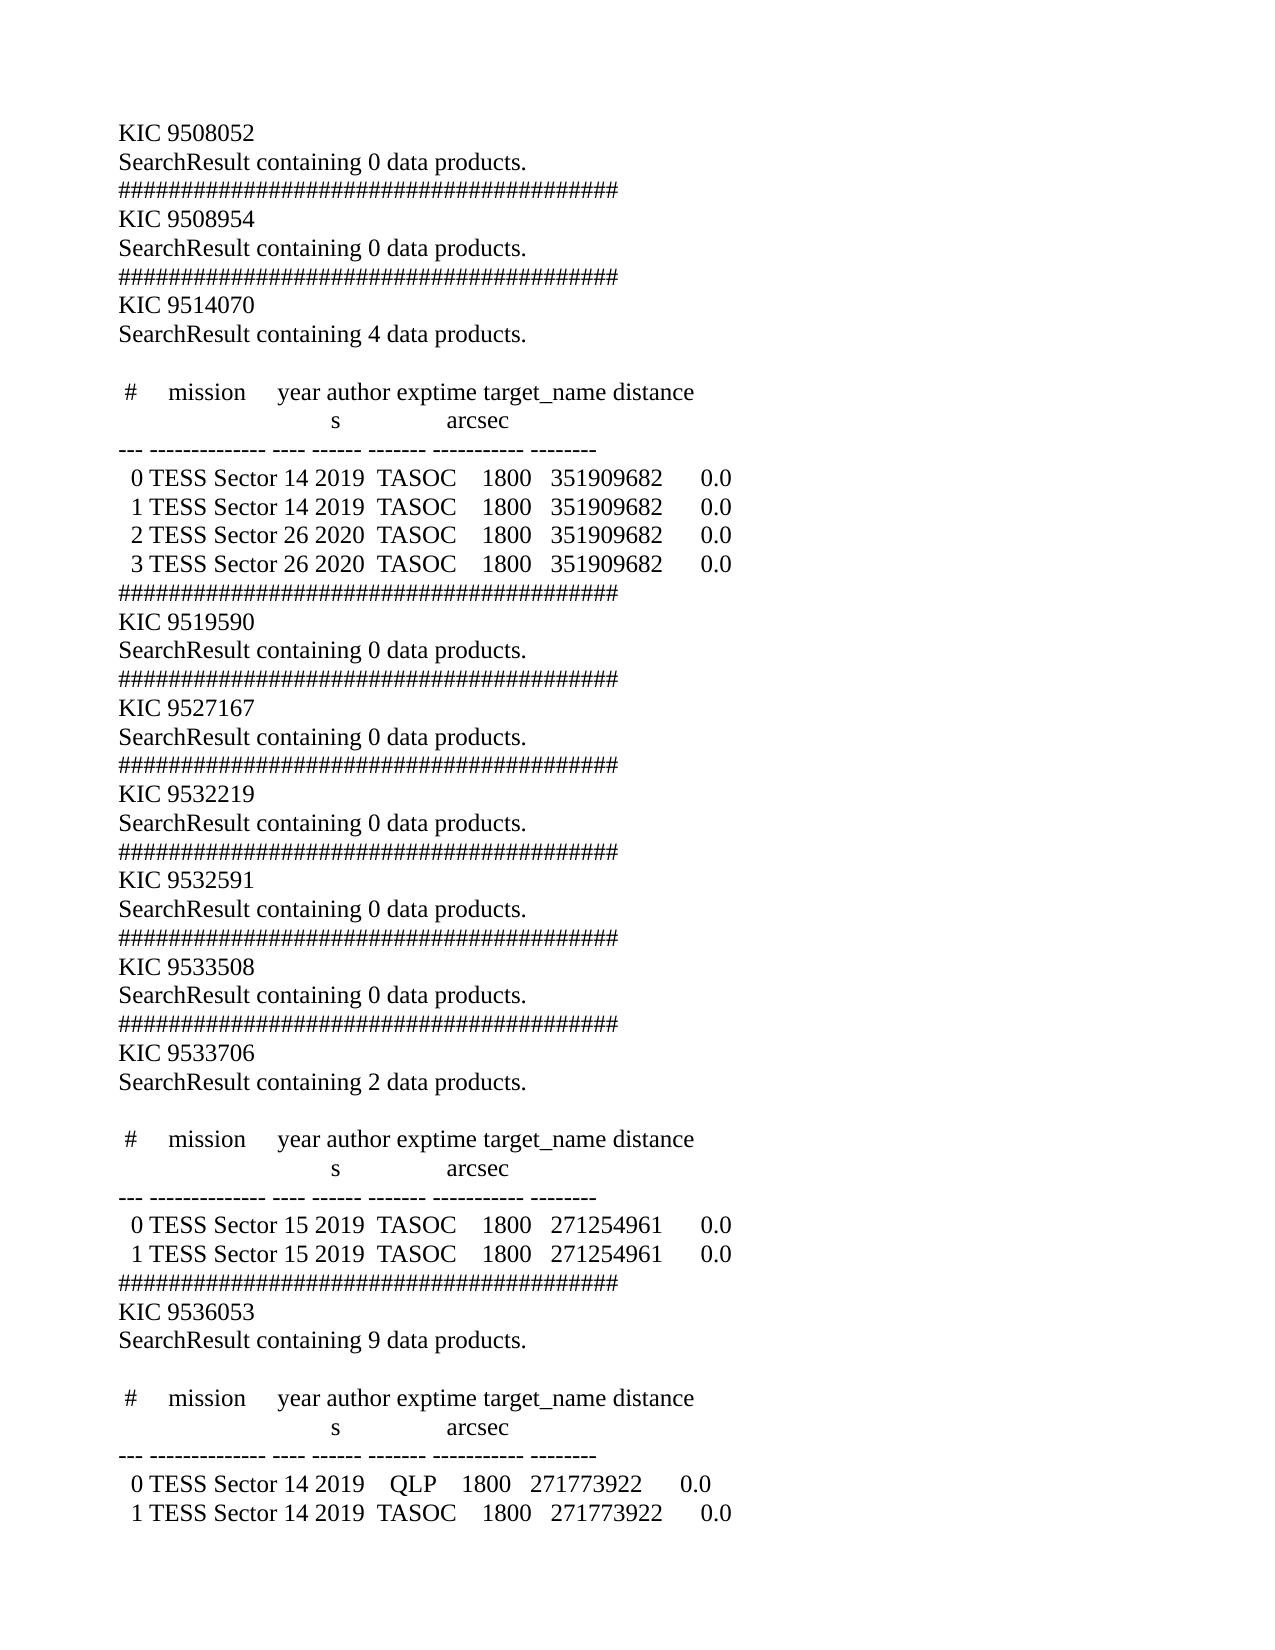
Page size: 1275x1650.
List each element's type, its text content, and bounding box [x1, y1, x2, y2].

text ######################################## [118, 262, 1157, 291]
text SearchResult containing 4 data products. [118, 319, 1157, 348]
text ######################################## [118, 664, 1157, 693]
text KIC 9508052 [118, 118, 1157, 147]
text s arcsec [118, 1153, 1157, 1182]
text KIC 9536053 [118, 1297, 1157, 1326]
text # mission year author exptime target_name distance [118, 1124, 1157, 1153]
text s arcsec [118, 406, 1157, 434]
text 0 TESS Sector 14 2019 TASOC 1800 351909682 0.0 [118, 463, 1157, 492]
text KIC 9519590 [118, 607, 1157, 636]
text ######################################## [118, 1268, 1157, 1297]
text KIC 9532591 [118, 866, 1157, 894]
text 3 TESS Sector 26 2020 TASOC 1800 351909682 0.0 [118, 549, 1157, 578]
text SearchResult containing 0 data products. [118, 636, 1157, 664]
text --- -------------- ---- ------ ------- ----------- -------- [118, 434, 1157, 463]
text ######################################## [118, 923, 1157, 952]
text KIC 9527167 [118, 693, 1157, 722]
text SearchResult containing 2 data products. [118, 1067, 1157, 1096]
text 1 TESS Sector 14 2019 TASOC 1800 271773922 0.0 [118, 1498, 1157, 1527]
text 1 TESS Sector 15 2019 TASOC 1800 271254961 0.0 [118, 1239, 1157, 1268]
text ######################################## [118, 578, 1157, 607]
text ######################################## [118, 837, 1157, 866]
text # mission year author exptime target_name distance [118, 377, 1157, 406]
text 0 TESS Sector 15 2019 TASOC 1800 271254961 0.0 [118, 1211, 1157, 1239]
text --- -------------- ---- ------ ------- ----------- -------- [118, 1182, 1157, 1211]
text KIC 9532219 [118, 779, 1157, 808]
text SearchResult containing 0 data products. [118, 147, 1157, 176]
text SearchResult containing 0 data products. [118, 722, 1157, 751]
text SearchResult containing 9 data products. [118, 1326, 1157, 1354]
text SearchResult containing 0 data products. [118, 233, 1157, 262]
text 2 TESS Sector 26 2020 TASOC 1800 351909682 0.0 [118, 521, 1157, 549]
text SearchResult containing 0 data products. [118, 808, 1157, 837]
text ######################################## [118, 751, 1157, 779]
text --- -------------- ---- ------ ------- ----------- -------- [118, 1441, 1157, 1469]
text KIC 9533508 [118, 952, 1157, 981]
text 1 TESS Sector 14 2019 TASOC 1800 351909682 0.0 [118, 492, 1157, 521]
text SearchResult containing 0 data products. [118, 981, 1157, 1009]
text ######################################## [118, 176, 1157, 204]
text 0 TESS Sector 14 2019 QLP 1800 271773922 0.0 [118, 1469, 1157, 1498]
text KIC 9533706 [118, 1038, 1157, 1067]
text ######################################## [118, 1009, 1157, 1038]
text SearchResult containing 0 data products. [118, 894, 1157, 923]
text s arcsec [118, 1412, 1157, 1441]
text # mission year author exptime target_name distance [118, 1383, 1157, 1412]
text KIC 9508954 [118, 204, 1157, 233]
text KIC 9514070 [118, 291, 1157, 319]
